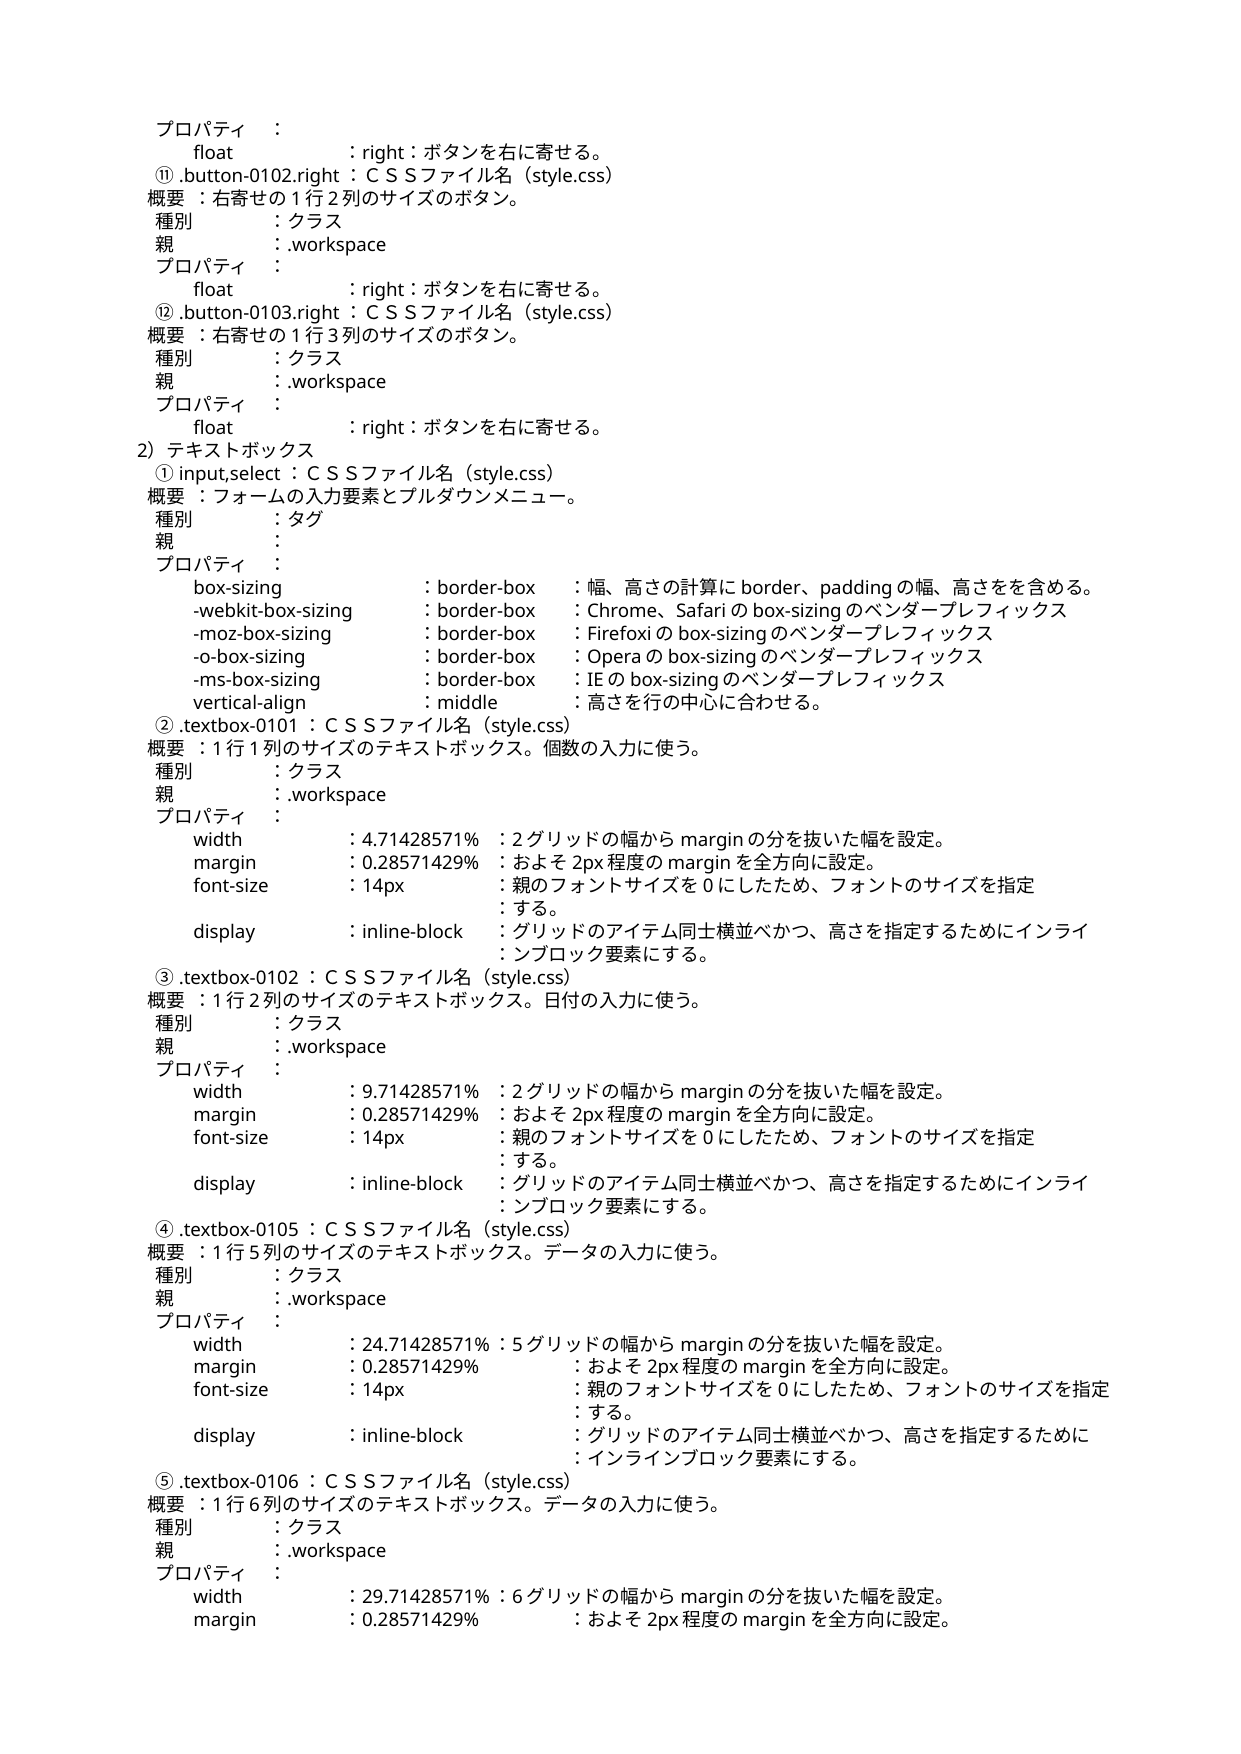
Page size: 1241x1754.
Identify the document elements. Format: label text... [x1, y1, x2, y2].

text ：ンブロック要素にする。 [118, 1195, 1122, 1218]
text 概要 ：1行2列のサイズのテキストボックス。日付の入力に使う。 [118, 989, 1122, 1012]
text 種別 ：クラス [118, 347, 1122, 370]
text width ：9.71428571% ：2グリッドの幅からmarginの分を抜いた幅を設定。 [118, 1081, 1122, 1103]
text 概要 ：1行6列のサイズのテキストボックス。データの入力に使う。 [118, 1493, 1122, 1516]
text -ms-box-sizing ：border-box ：IEのbox-sizingのベンダープレフィックス [118, 668, 1122, 691]
text 概要 ：1行5列のサイズのテキストボックス。データの入力に使う。 [118, 1241, 1122, 1264]
text display ：inline-block ：グリッドのアイテム同士横並べかつ、高さを指定するためにインライ [118, 920, 1122, 943]
text ⑫ .button-0103.right ：ＣＳＳファイル名（style.css） [118, 301, 1122, 324]
text 2）テキストボックス [118, 439, 1122, 462]
text 概要 ：右寄せの1行2列のサイズのボタン。 [118, 187, 1122, 210]
text 親 ：.workspace [118, 1287, 1122, 1310]
text 親 ：.workspace [118, 233, 1122, 256]
text ④ .textbox-0105 ：ＣＳＳファイル名（style.css） [118, 1218, 1122, 1241]
text font-size ：14px ：親のフォントサイズを0にしたため、フォントのサイズを指定 [118, 1126, 1122, 1149]
text -webkit-box-sizing ：border-box ：Chrome、Safariのbox-sizingのベンダープレフィックス [118, 599, 1122, 622]
text 種別 ：クラス [118, 760, 1122, 783]
text font-size ：14px ：親のフォントサイズを0にしたため、フォントのサイズを指定 [118, 874, 1122, 897]
text box-sizing ：border-box ：幅、高さの計算にborder、paddingの幅、高さをを含める。 [118, 576, 1122, 599]
text 親 ：.workspace [118, 783, 1122, 806]
text プロパティ ： [118, 1562, 1122, 1585]
text 概要 ：右寄せの1行3列のサイズのボタン。 [118, 324, 1122, 347]
text ：する。 [118, 897, 1122, 920]
text 種別 ：クラス [118, 210, 1122, 233]
text プロパティ ： [118, 1058, 1122, 1081]
text 種別 ：クラス [118, 1012, 1122, 1035]
text プロパティ ： [118, 1310, 1122, 1333]
text font-size ：14px ：親のフォントサイズを0にしたため、フォントのサイズを指定 [118, 1378, 1122, 1401]
text ① input,select ：ＣＳＳファイル名（style.css） [118, 462, 1122, 485]
text float ：right：ボタンを右に寄せる。 [118, 141, 1122, 164]
text width ：4.71428571% ：2グリッドの幅からmarginの分を抜いた幅を設定。 [118, 828, 1122, 851]
text vertical-align ：middle ：高さを行の中心に合わせる。 [118, 691, 1122, 714]
text margin ：0.28571429% ：およそ2px程度のmarginを全方向に設定。 [118, 1103, 1122, 1126]
text 種別 ：クラス [118, 1264, 1122, 1287]
text 種別 ：タグ [118, 508, 1122, 531]
text width ：24.71428571% ：5グリッドの幅からmarginの分を抜いた幅を設定。 [118, 1333, 1122, 1356]
text margin ：0.28571429% ：およそ2px程度のmarginを全方向に設定。 [118, 1608, 1122, 1631]
text ：する。 [118, 1149, 1122, 1172]
text プロパティ ： [118, 256, 1122, 278]
text 親 ：.workspace [118, 1035, 1122, 1058]
text ：する。 [118, 1401, 1122, 1424]
text 親 ： [118, 531, 1122, 553]
text 親 ：.workspace [118, 1539, 1122, 1562]
text ③ .textbox-0102 ：ＣＳＳファイル名（style.css） [118, 966, 1122, 989]
text display ：inline-block ：グリッドのアイテム同士横並べかつ、高さを指定するために [118, 1424, 1122, 1447]
text ：インラインブロック要素にする。 [118, 1447, 1122, 1470]
text プロパティ ： [118, 806, 1122, 828]
text ⑤ .textbox-0106 ：ＣＳＳファイル名（style.css） [118, 1470, 1122, 1493]
text ② .textbox-0101 ：ＣＳＳファイル名（style.css） [118, 714, 1122, 737]
text 概要 ：1行1列のサイズのテキストボックス。個数の入力に使う。 [118, 737, 1122, 760]
text float ：right：ボタンを右に寄せる。 [118, 278, 1122, 301]
text ⑪ .button-0102.right ：ＣＳＳファイル名（style.css） [118, 164, 1122, 187]
text display ：inline-block ：グリッドのアイテム同士横並べかつ、高さを指定するためにインライ [118, 1172, 1122, 1195]
text 概要 ：フォームの入力要素とプルダウンメニュー。 [118, 485, 1122, 508]
text -o-box-sizing ：border-box ：Operaのbox-sizingのベンダープレフィックス [118, 645, 1122, 668]
text 種別 ：クラス [118, 1516, 1122, 1539]
text margin ：0.28571429% ：およそ2px程度のmarginを全方向に設定。 [118, 851, 1122, 874]
text width ：29.71428571% ：6グリッドの幅からmarginの分を抜いた幅を設定。 [118, 1585, 1122, 1608]
text プロパティ ： [118, 393, 1122, 416]
text プロパティ ： [118, 553, 1122, 576]
text float ：right：ボタンを右に寄せる。 [118, 416, 1122, 439]
text 親 ：.workspace [118, 370, 1122, 393]
text プロパティ ： [118, 118, 1122, 141]
text ：ンブロック要素にする。 [118, 943, 1122, 966]
text -moz-box-sizing ：border-box ：Firefoxiのbox-sizingのベンダープレフィックス [118, 622, 1122, 645]
text margin ：0.28571429% ：およそ2px程度のmarginを全方向に設定。 [118, 1356, 1122, 1378]
